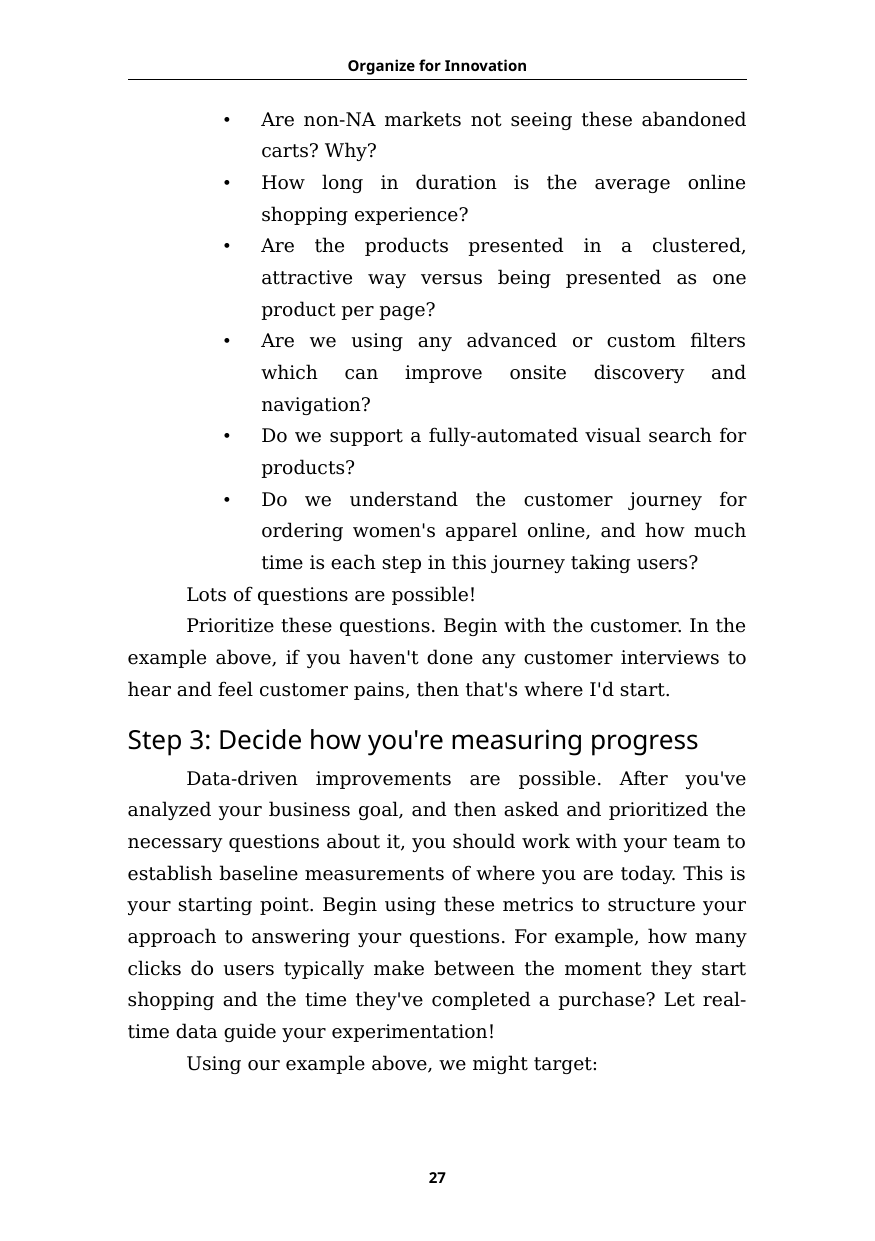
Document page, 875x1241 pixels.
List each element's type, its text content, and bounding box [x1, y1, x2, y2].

text Prioritize these questions. Begin with the customer. In the example above, if you haven't done any customer interviews to hear and feel customer pains, then that's where I'd start. [127, 615, 747, 701]
list Do we support a fully-automated visual search for products? [223, 425, 747, 479]
list Are non-NA markets not seeing these abandoned carts? Why? [223, 109, 747, 162]
text Lots of questions are possible! [127, 584, 747, 606]
list Are we using any advanced or custom filters which can improve onsite discovery and navigation? [223, 330, 747, 416]
text Using our example above, we might target: [127, 1053, 747, 1075]
list Do we understand the customer journey for ordering women's apparel online, and how much time is each step in this journey taking users? [223, 489, 747, 574]
text Data-driven improvements are possible. After you've analyzed your business goal, and then asked and prioritized the necessary questions about it, you should work with your team to establish baseline measurements of where you are today. This is your starting point. Begin using these metrics to structure your approach to answering your questions. For example, how many clicks do users typically make between the moment they start shopping and the time they've completed a purchase? Let real-time data guide your experimentation! [127, 768, 747, 1043]
list How long in duration is the average online shopping experience? [223, 172, 747, 226]
subtitle Step 3: Decide how you're measuring progress [127, 725, 747, 755]
list Are the products presented in a clustered, attractive way versus being presented as one product per page? [223, 235, 747, 321]
